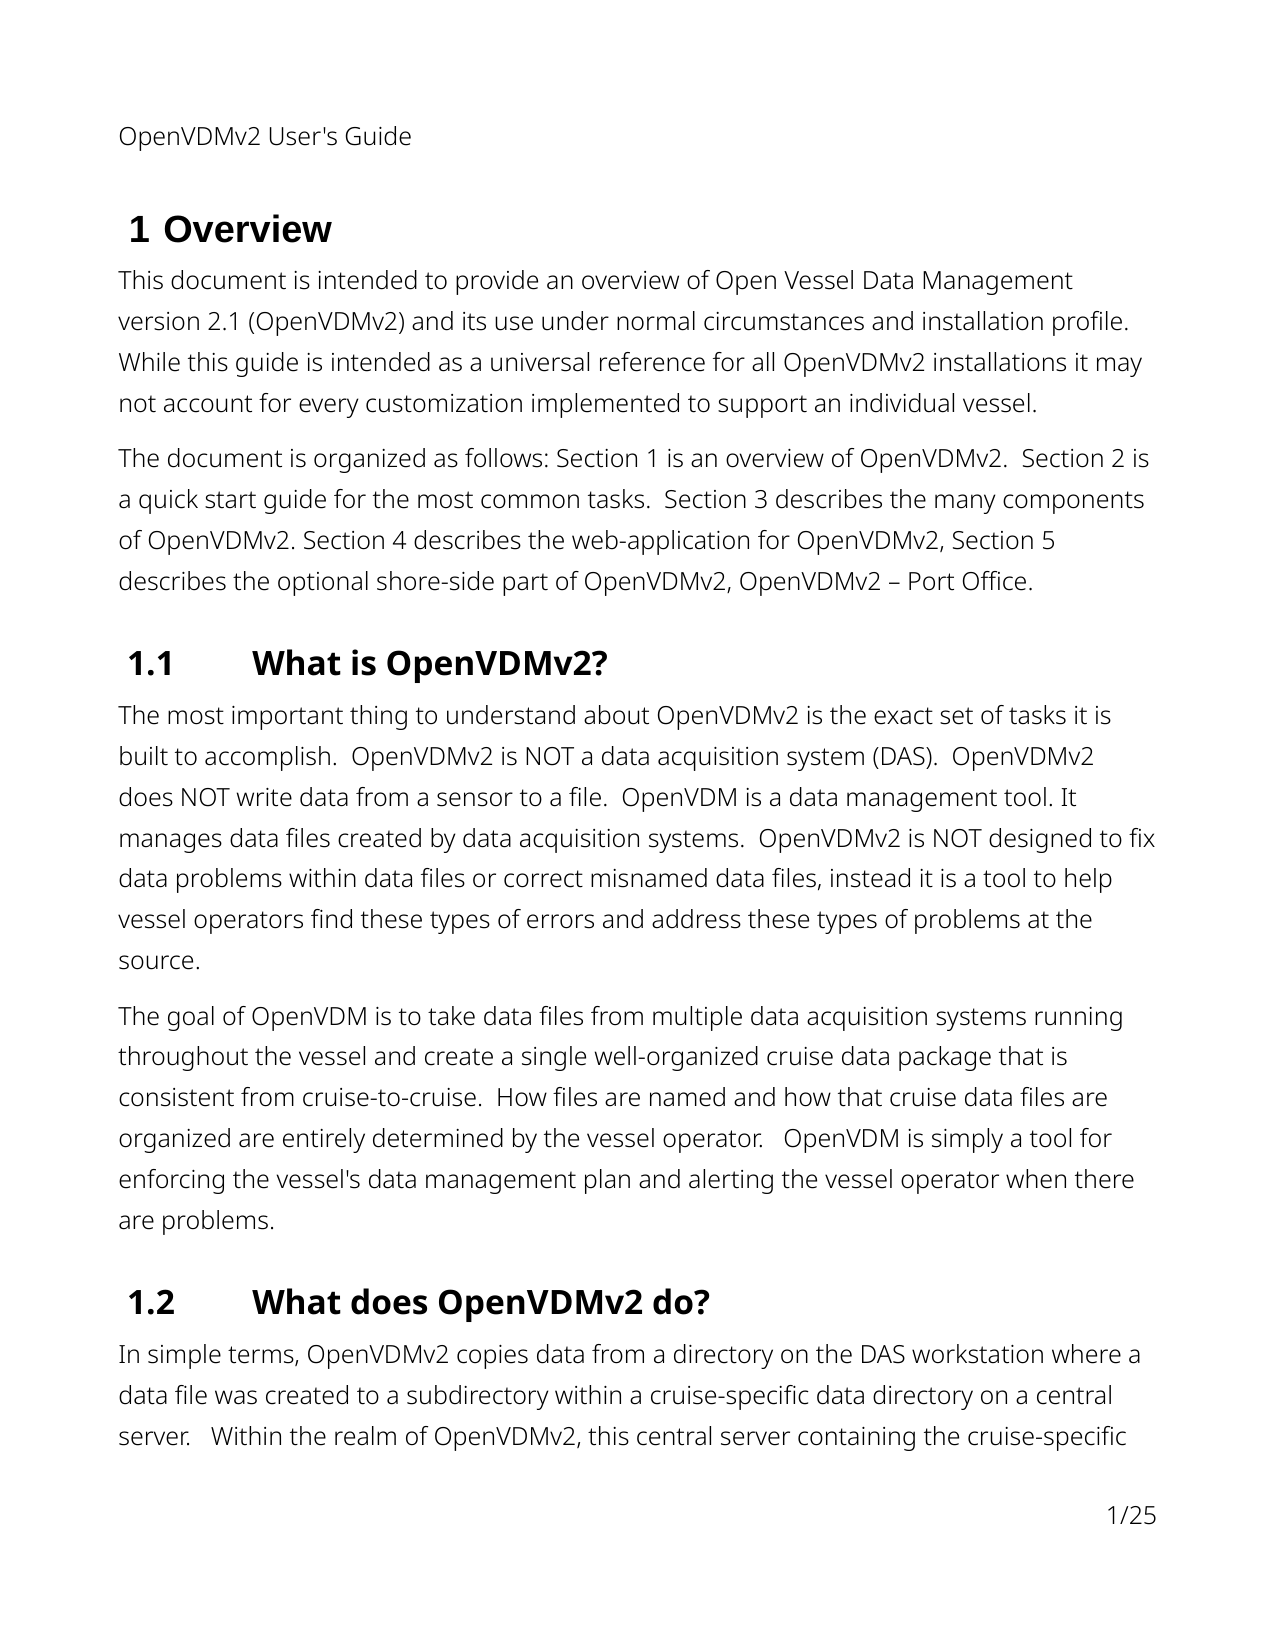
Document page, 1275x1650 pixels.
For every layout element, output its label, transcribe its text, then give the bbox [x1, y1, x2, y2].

text In simple terms, OpenVDMv2 copies data from a directory on the DAS workstation where a data file was created to a subdirectory within a cruise-specific data directory on a central server. Within the realm of OpenVDMv2, this central server containing the cruise-specific [118, 1337, 1157, 1452]
text The goal of OpenVDM is to take data files from multiple data acquisition systems running throughout the vessel and create a single well-organized cruise data package that is consistent from cruise-to-cruise. How files are named and how that cruise data files are organized are entirely determined by the vessel operator. OpenVDM is simply a tool for enforcing the vessel's data management plan and alerting the vessel operator when there are problems. [118, 998, 1157, 1236]
subtitle What does OpenVDMv2 do? [118, 1278, 1157, 1324]
subtitle What is OpenVDMv2? [118, 639, 1157, 685]
text The document is organized as follows: Section 1 is an overview of OpenVDMv2. Section 2 is a quick start guide for the most common tasks. Section 3 describes the many components of OpenVDMv2. Section 4 describes the web-application for OpenVDMv2, Section 5 describes the optional shore-side part of OpenVDMv2, OpenVDMv2 – Port Office. [118, 441, 1157, 597]
text The most important thing to understand about OpenVDMv2 is the exact set of tasks it is built to accomplish. OpenVDMv2 is NOT a data acquisition system (DAS). OpenVDMv2 does NOT write data from a sensor to a file. OpenVDM is a data management tool. It manages data files created by data acquisition systems. OpenVDMv2 is NOT designed to fix data problems within data files or correct misnamed data files, instead it is a tool to help vessel operators find these types of errors and address these types of problems at the source. [118, 698, 1157, 977]
subtitle Overview [118, 207, 1157, 250]
text This document is intended to provide an overview of Open Vessel Data Management version 2.1 (OpenVDMv2) and its use under normal circumstances and installation profile. While this guide is intended as a universal reference for all OpenVDMv2 installations it may not account for every customization implemented to support an individual vessel. [118, 263, 1157, 419]
